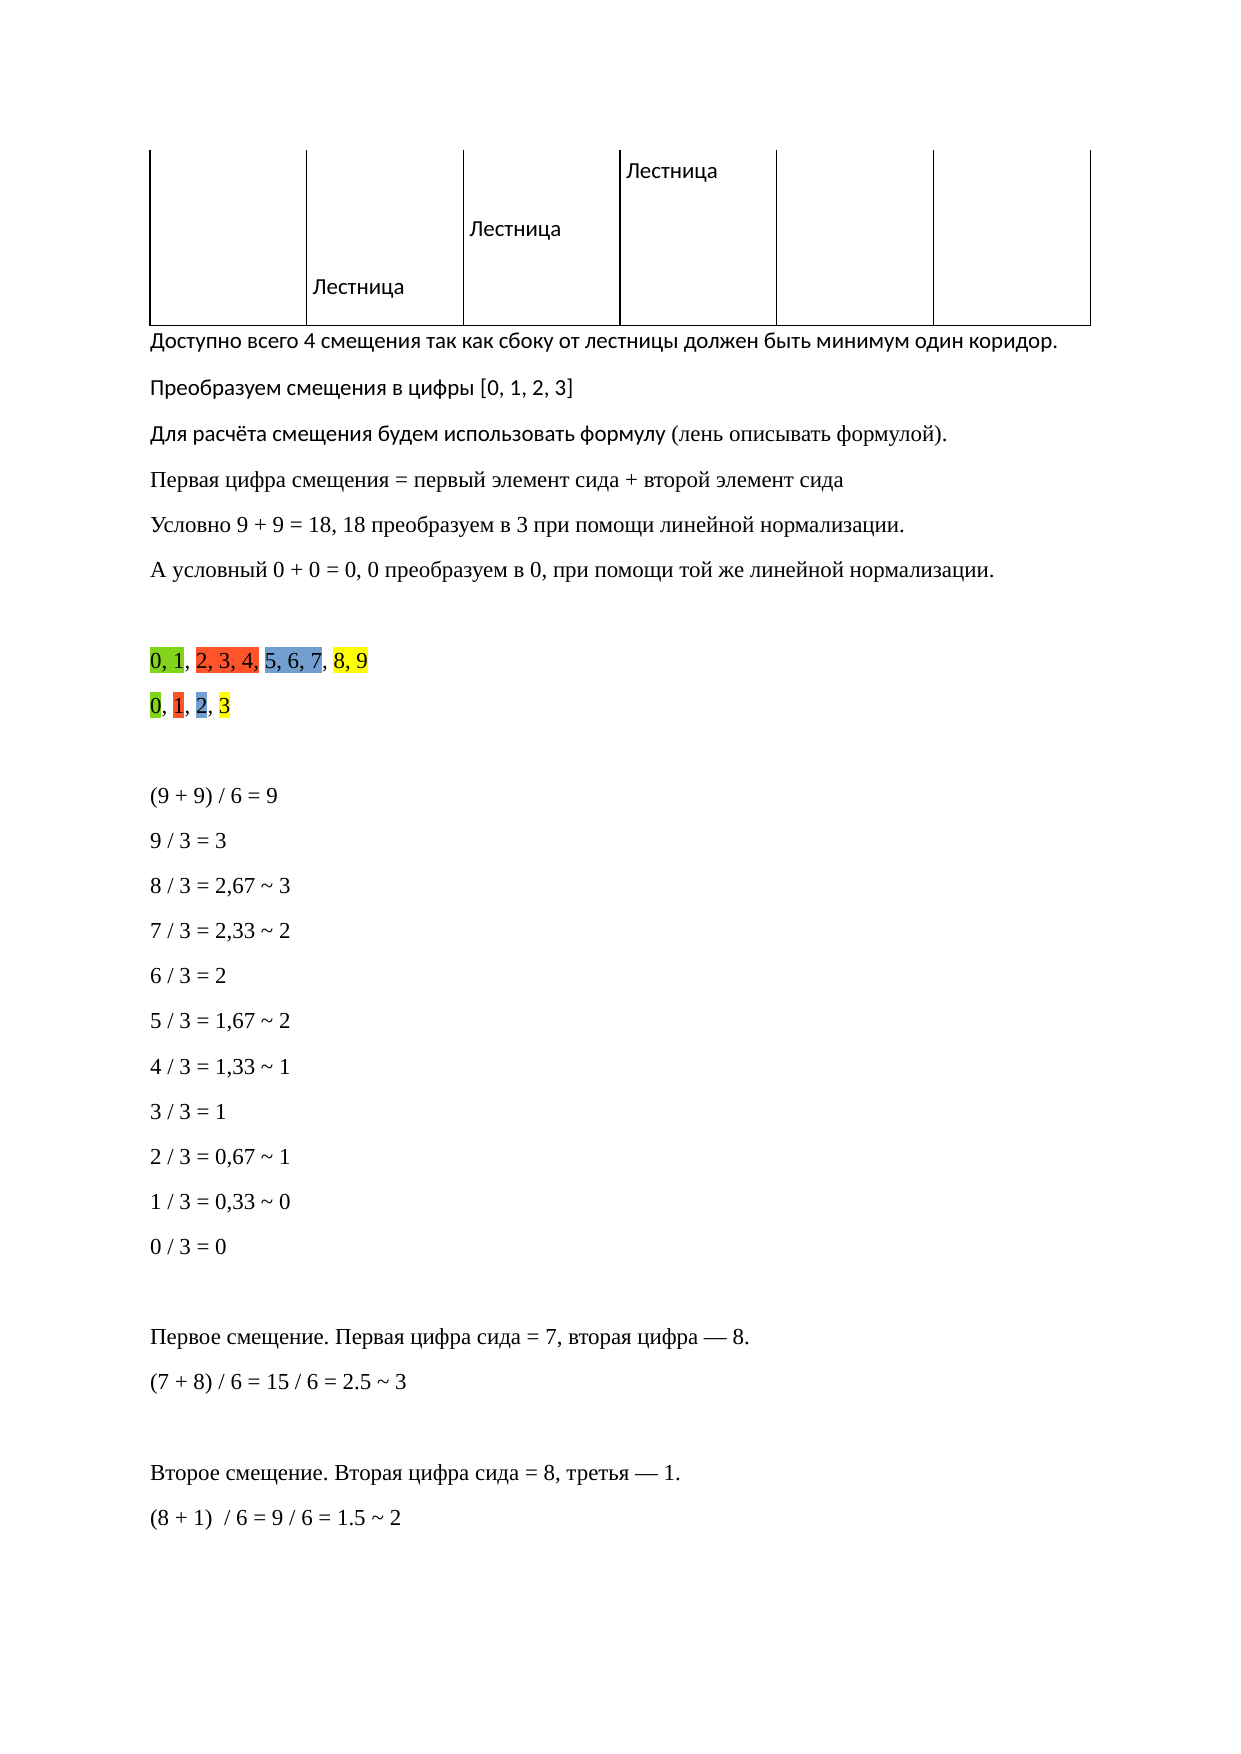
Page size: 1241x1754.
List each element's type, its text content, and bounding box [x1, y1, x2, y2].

table_cell [777, 208, 933, 266]
table_cell [934, 266, 1090, 325]
table_cell [151, 150, 306, 208]
table_cell [621, 266, 776, 325]
table_cell [307, 150, 463, 208]
text Первая цифра смещения = первый элемент сида + второй элемент сида [150, 466, 1090, 493]
text 0, 1, 2, 3 [150, 692, 1090, 718]
text 0 / 3 = 0 [150, 1233, 1090, 1259]
table_cell [464, 150, 619, 208]
text 2 / 3 = 0,67 ~ 1 [150, 1143, 1090, 1169]
text Доступно всего 4 смещения так как сбоку от лестницы должен быть минимум один коридор. [150, 326, 1090, 354]
table_cell [777, 150, 933, 208]
table_cell [934, 150, 1090, 208]
text Первое смещение. Первая цифра сида = 7, вторая цифра — 8. [150, 1323, 1090, 1350]
text 6 / 3 = 2 [150, 962, 1090, 989]
text (7 + 8) / 6 = 15 / 6 = 2.5 ~ 3 [150, 1368, 1090, 1395]
text 8 / 3 = 2,67 ~ 3 [150, 872, 1090, 899]
table_cell [777, 266, 933, 325]
text (9 + 9) / 6 = 9 [150, 782, 1090, 808]
table_cell [621, 208, 776, 266]
table_cell [307, 208, 463, 266]
text (8 + 1) / 6 = 9 / 6 = 1.5 ~ 2 [150, 1504, 1090, 1530]
text 0, 1, 2, 3, 4, 5, 6, 7, 8, 9 [150, 647, 1090, 673]
table_cell [151, 208, 306, 266]
text 7 / 3 = 2,33 ~ 2 [150, 917, 1090, 944]
text 1 / 3 = 0,33 ~ 0 [150, 1188, 1090, 1214]
table_cell Лестница [464, 208, 619, 266]
text 4 / 3 = 1,33 ~ 1 [150, 1053, 1090, 1079]
table_cell [151, 266, 306, 325]
table_cell Лестница [307, 266, 463, 325]
text Для расчёта смещения будем использовать формулу (лень описывать формулой). [150, 419, 1090, 447]
table_cell [934, 208, 1090, 266]
text 9 / 3 = 3 [150, 827, 1090, 853]
text Преобразуем смещения в цифры [0, 1, 2, 3] [150, 373, 1090, 401]
text 3 / 3 = 1 [150, 1098, 1090, 1124]
text 5 / 3 = 1,67 ~ 2 [150, 1008, 1090, 1034]
text А условный 0 + 0 = 0, 0 преобразуем в 0, при помощи той же линейной нормализации. [150, 557, 1090, 583]
text Условно 9 + 9 = 18, 18 преобразуем в 3 при помощи линейной нормализации. [150, 511, 1090, 538]
table_cell Лестница [621, 150, 776, 208]
text Второе смещение. Вторая цифра сида = 8, третья — 1. [150, 1459, 1090, 1485]
table_cell [464, 266, 619, 325]
